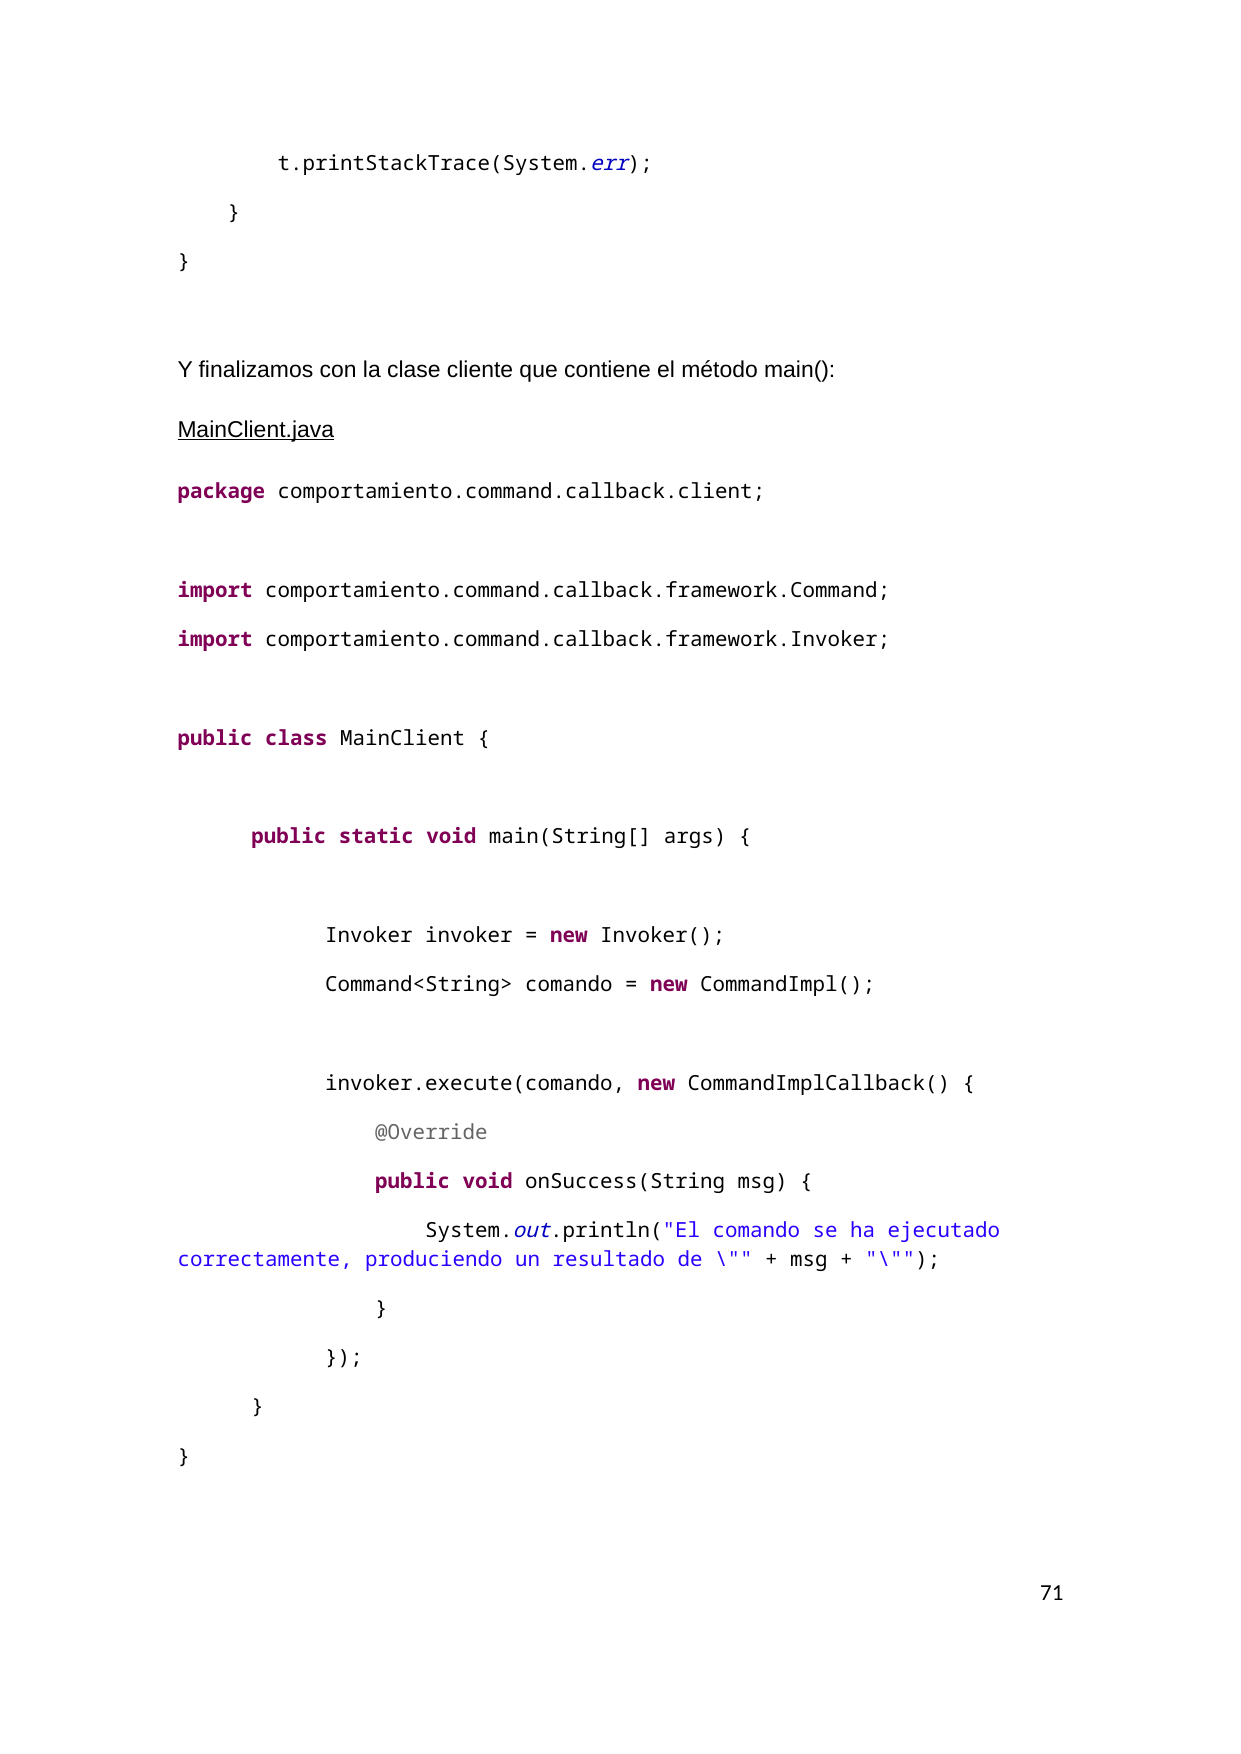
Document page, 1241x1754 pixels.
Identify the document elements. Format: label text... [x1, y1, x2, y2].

text System.out.println("El comando se ha ejecutado correctamente, produciendo un resultado de \"" + msg + "\""); [177, 1215, 1063, 1272]
text } [177, 246, 1063, 274]
text invoker.execute(comando, new CommandImplCallback() { [177, 1068, 1063, 1096]
text public static void main(String[] args) { [177, 821, 1063, 850]
text import comportamiento.command.callback.framework.Command; [177, 575, 1063, 603]
text } [177, 1293, 1063, 1322]
text public void onSuccess(String msg) { [177, 1166, 1063, 1194]
text t.printStackTrace(System.err); [177, 148, 1063, 176]
text MainClient.java [177, 416, 1063, 442]
text @Override [177, 1117, 1063, 1145]
text Invoker invoker = new Invoker(); [177, 920, 1063, 948]
text }); [177, 1342, 1063, 1371]
text } [177, 1441, 1063, 1469]
text import comportamiento.command.callback.framework.Invoker; [177, 624, 1063, 653]
text } [177, 1392, 1063, 1420]
text public class MainClient { [177, 723, 1063, 751]
text Y finalizamos con la clase cliente que contiene el método main(): [177, 356, 1063, 382]
text package comportamiento.command.callback.client; [177, 476, 1063, 505]
text } [177, 197, 1063, 225]
text Command<String> comando = new CommandImpl(); [177, 969, 1063, 997]
